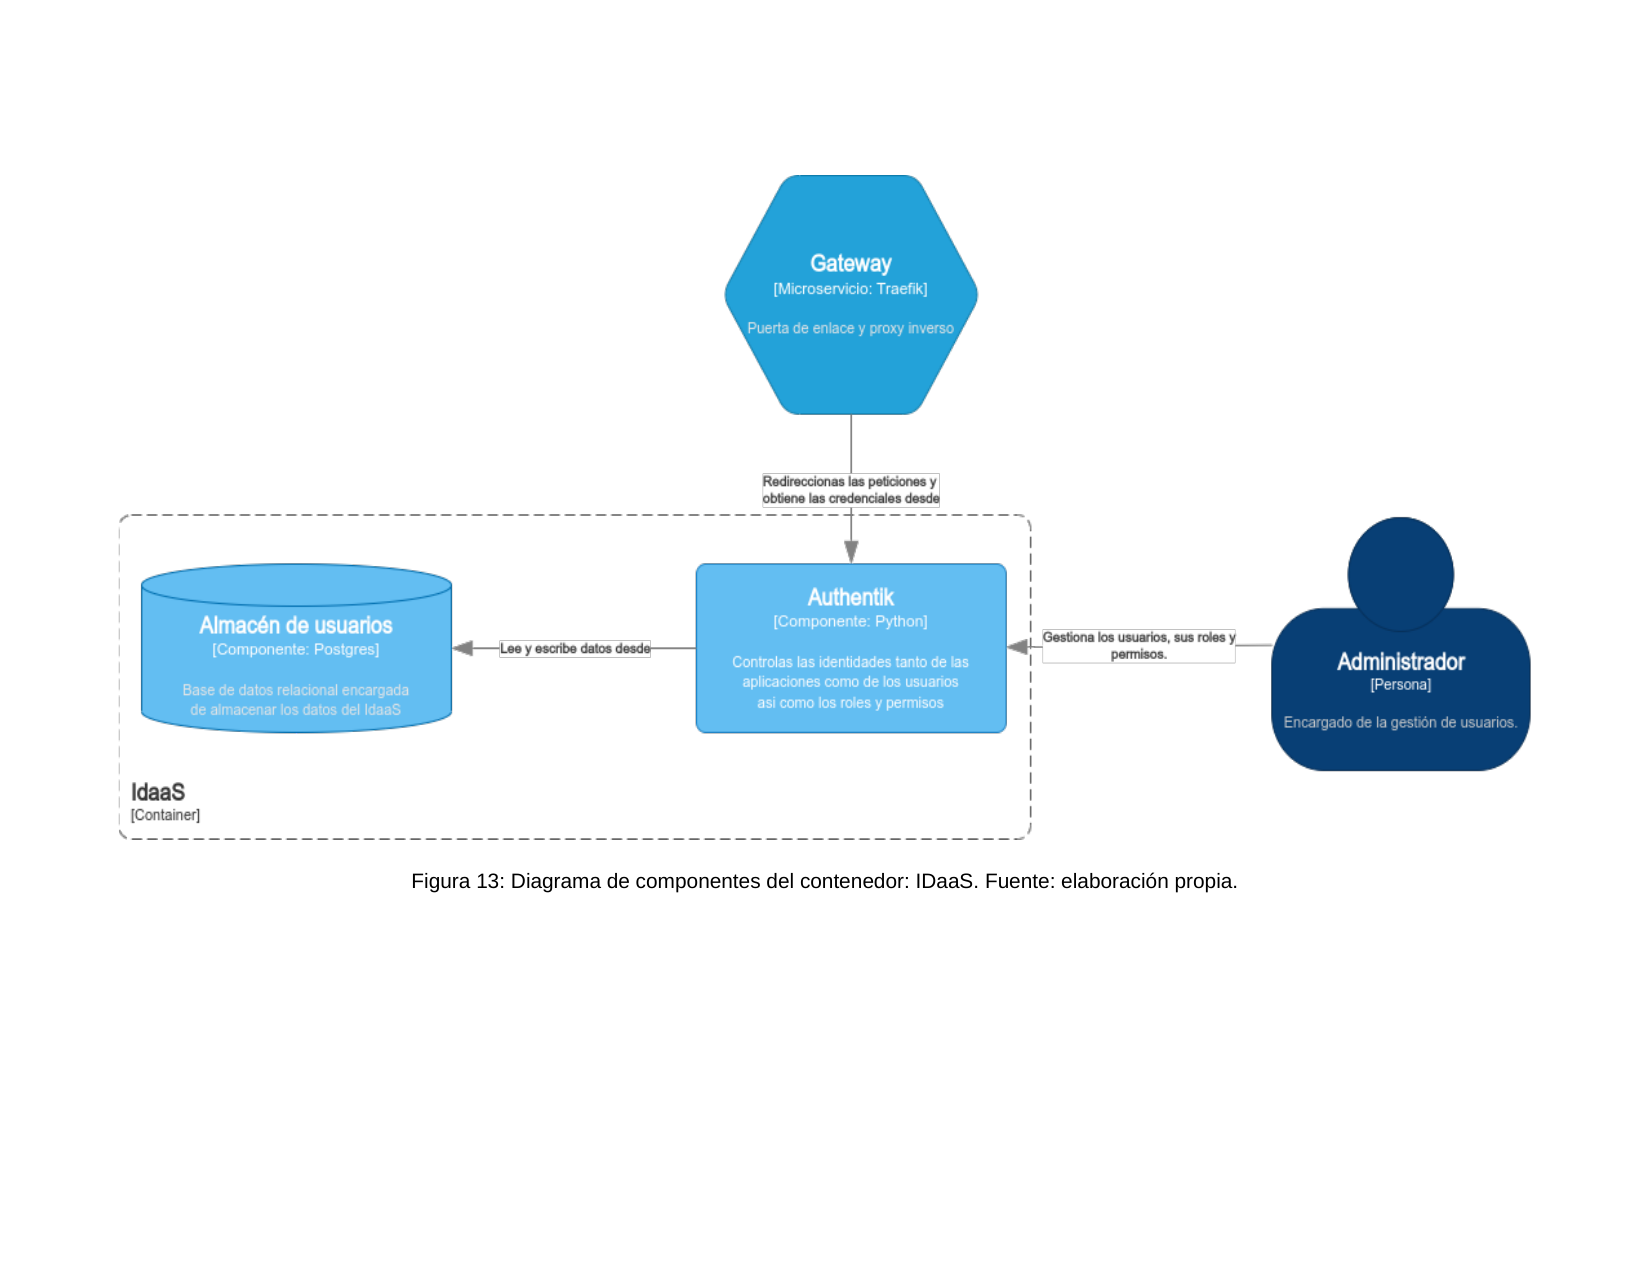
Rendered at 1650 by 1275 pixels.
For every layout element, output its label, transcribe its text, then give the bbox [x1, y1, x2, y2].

picture [118, 175, 1532, 840]
text Figura 13: Diagrama de componentes del contenedor: IDaaS. Fuente: elaboración propia. [118, 840, 1532, 892]
